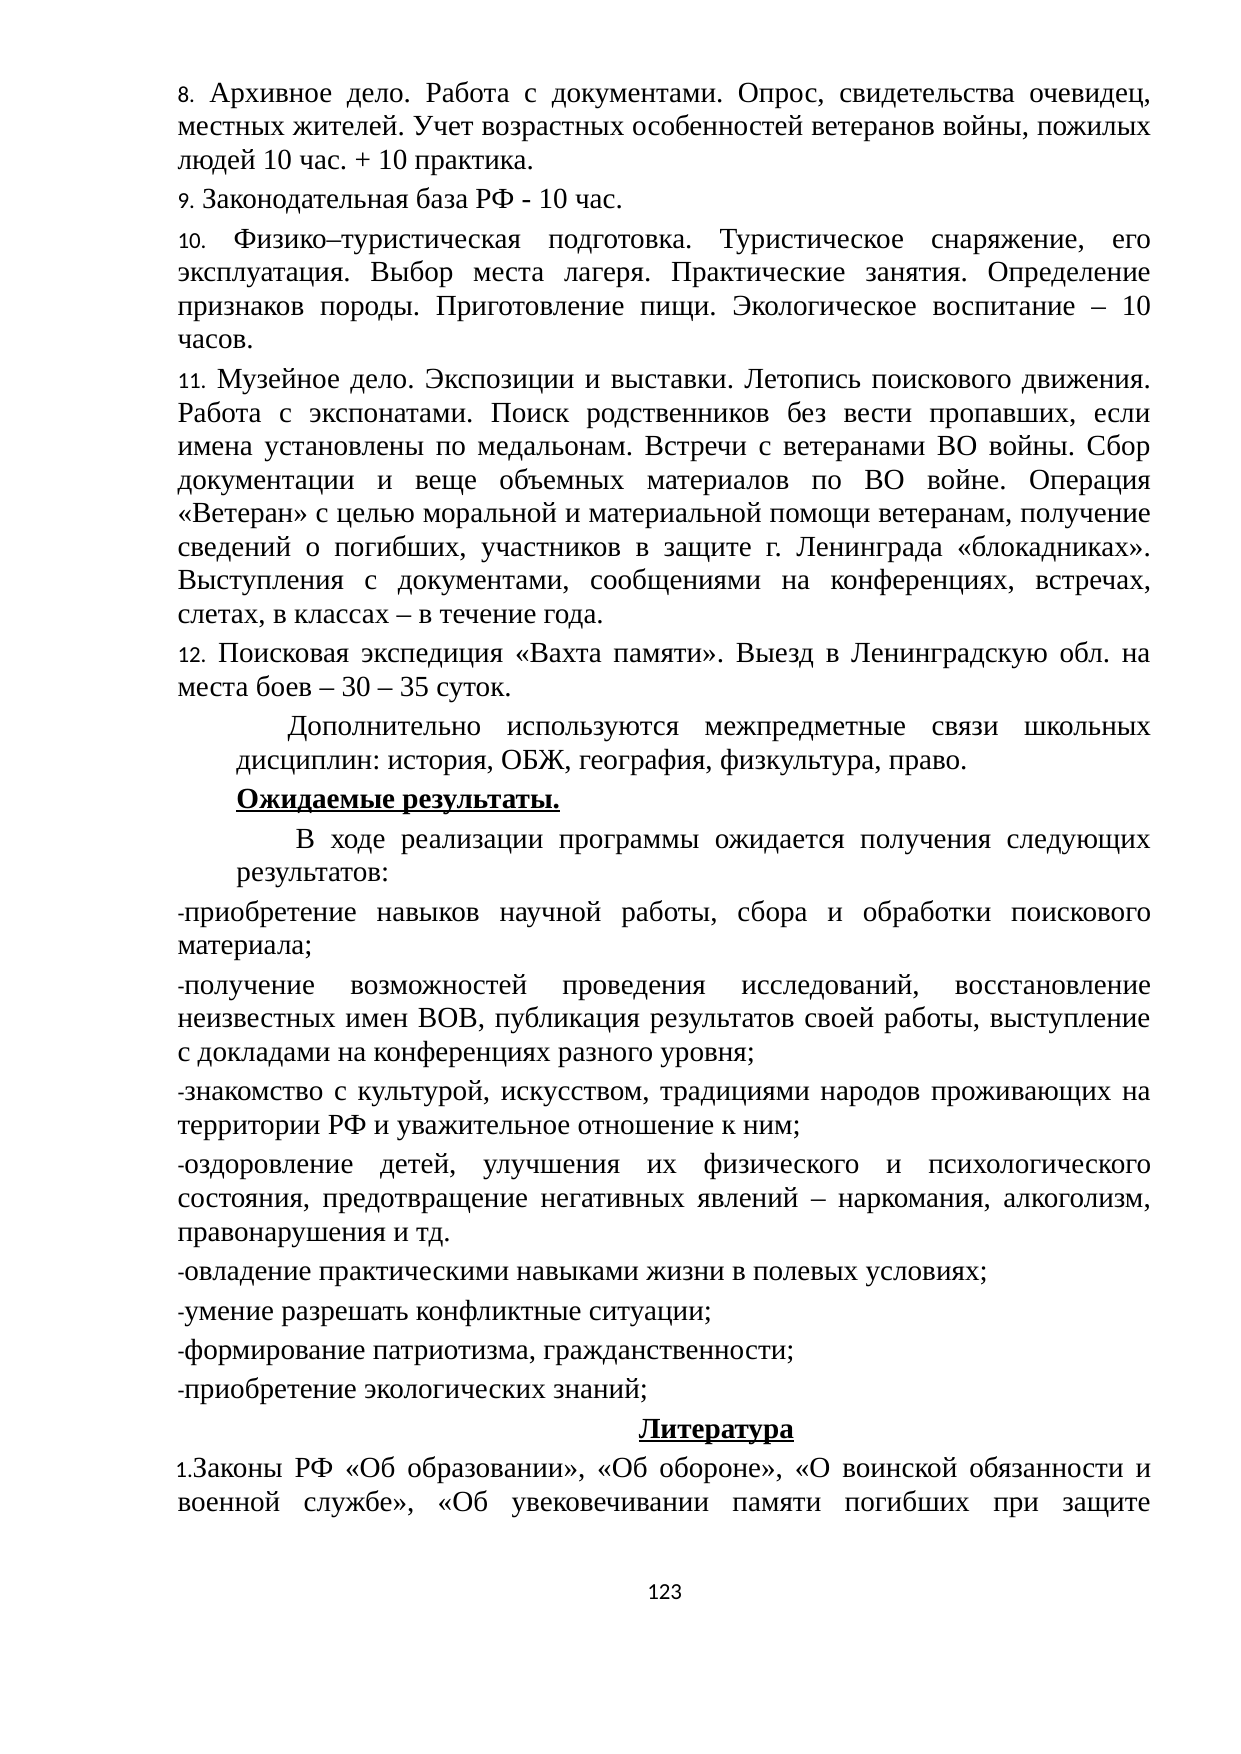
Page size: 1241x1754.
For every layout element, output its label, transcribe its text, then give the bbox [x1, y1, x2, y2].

list Музейное дело. Экспозиции и выставки. Летопись поискового движения. Работа с экспонатами. Поиск родственников без вести пропавших, если имена установлены по медальонам. Встречи с ветеранами ВО войны. Сбор документации и веще объемных материалов по ВО войне. Операция «Ветеран» с целью моральной и материальной помощи ветеранам, получение сведений о погибших, участников в защите г. Ленинграда «блокадниках». Выступления с документами, сообщениями на конференциях, встречах, слетах, в классах – в течение года. [177, 361, 1152, 629]
list оздоровление детей, улучшения их физического и психологического состояния, предотвращение негативных явлений – наркомания, алкоголизм, правонарушения и тд. [177, 1147, 1152, 1247]
text Ожидаемые результаты. [236, 781, 1152, 815]
text В ходе реализации программы ожидается получения следующих результатов: [236, 821, 1152, 888]
list знакомство с культурой, искусством, традициями народов проживающих на территории РФ и уважительное отношение к ним; [177, 1073, 1152, 1141]
list получение возможностей проведения исследований, восстановление неизвестных имен ВОВ, публикация результатов своей работы, выступление с докладами на конференциях разного уровня; [177, 967, 1152, 1068]
list овладение практическими навыками жизни в полевых условиях; [177, 1253, 1152, 1287]
list Законы РФ «Об образовании», «Об обороне», «О воинской обязанности и военной службе», «Об увековечивании памяти погибших при защите [175, 1451, 1152, 1518]
list приобретение навыков научной работы, сбора и обработки поискового материала; [177, 894, 1152, 961]
list приобретение экологических знаний; [177, 1372, 1152, 1405]
list Поисковая экспедиция «Вахта памяти». Выезд в Ленинградскую обл. на места боев – 30 – 35 суток. [177, 635, 1152, 702]
text Литература [236, 1411, 1152, 1444]
text Дополнительно используются межпредметные связи школьных дисциплин: история, ОБЖ, география, физкультура, право. [236, 708, 1152, 776]
list Архивное дело. Работа с документами. Опрос, свидетельства очевидец, местных жителей. Учет возрастных особенностей ветеранов войны, пожилых людей 10 час. + 10 практика. [177, 75, 1152, 176]
list умение разрешать конфликтные ситуации; [177, 1293, 1152, 1326]
list Физико–туристическая подготовка. Туристическое снаряжение, его эксплуатация. Выбор места лагеря. Практические занятия. Определение признаков породы. Приготовление пищи. Экологическое воспитание – 10 часов. [177, 221, 1152, 355]
list формирование патриотизма, гражданственности; [177, 1332, 1152, 1366]
list Законодательная база РФ - 10 час. [177, 182, 1152, 215]
